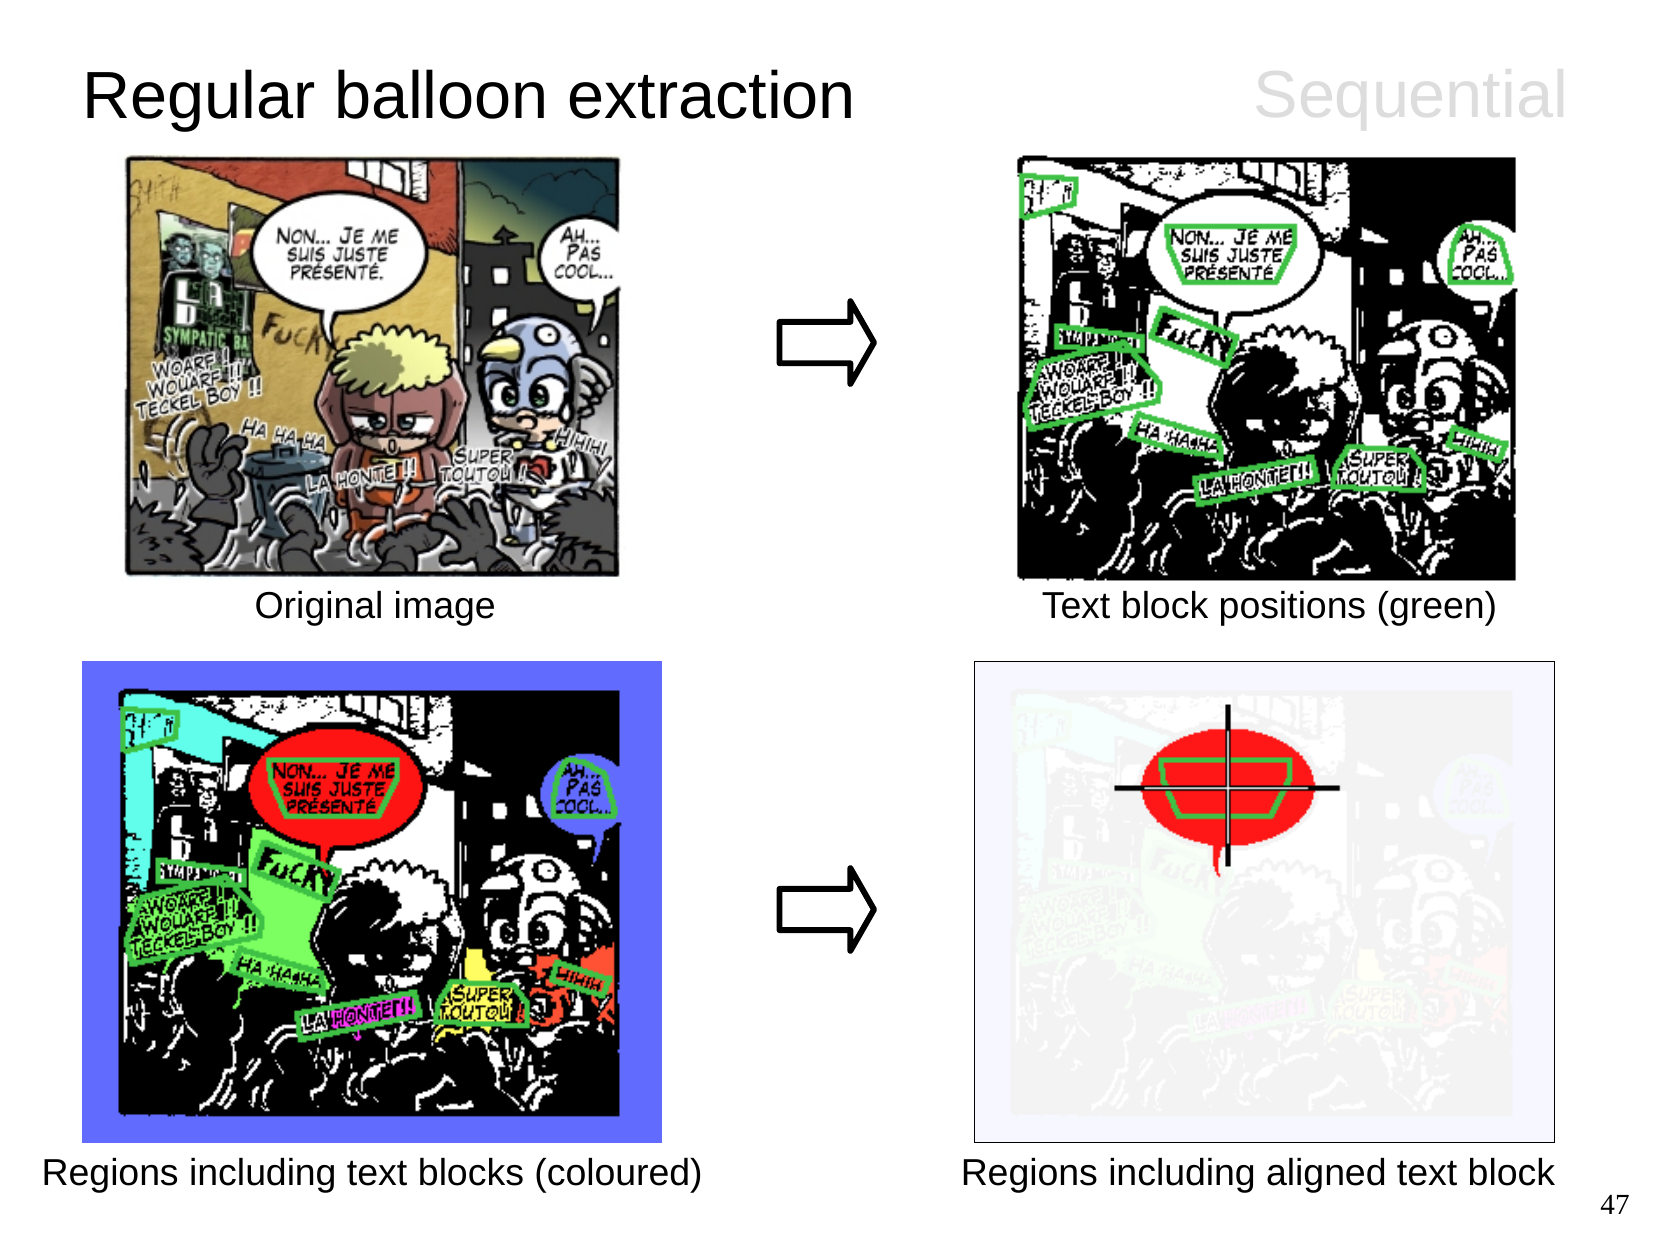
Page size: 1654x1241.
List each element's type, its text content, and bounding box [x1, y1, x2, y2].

title Regular balloon extraction [82, 49, 1571, 142]
text_box Original image [206, 577, 544, 635]
picture [974, 661, 1555, 1143]
picture [1015, 153, 1524, 577]
picture [82, 661, 662, 1143]
text_box Regions including aligned text block [933, 1144, 1583, 1202]
text_box Text block positions (green) [1003, 577, 1536, 635]
text_box Regions including text blocks (coloured) [0, 1144, 745, 1202]
picture [118, 153, 626, 584]
